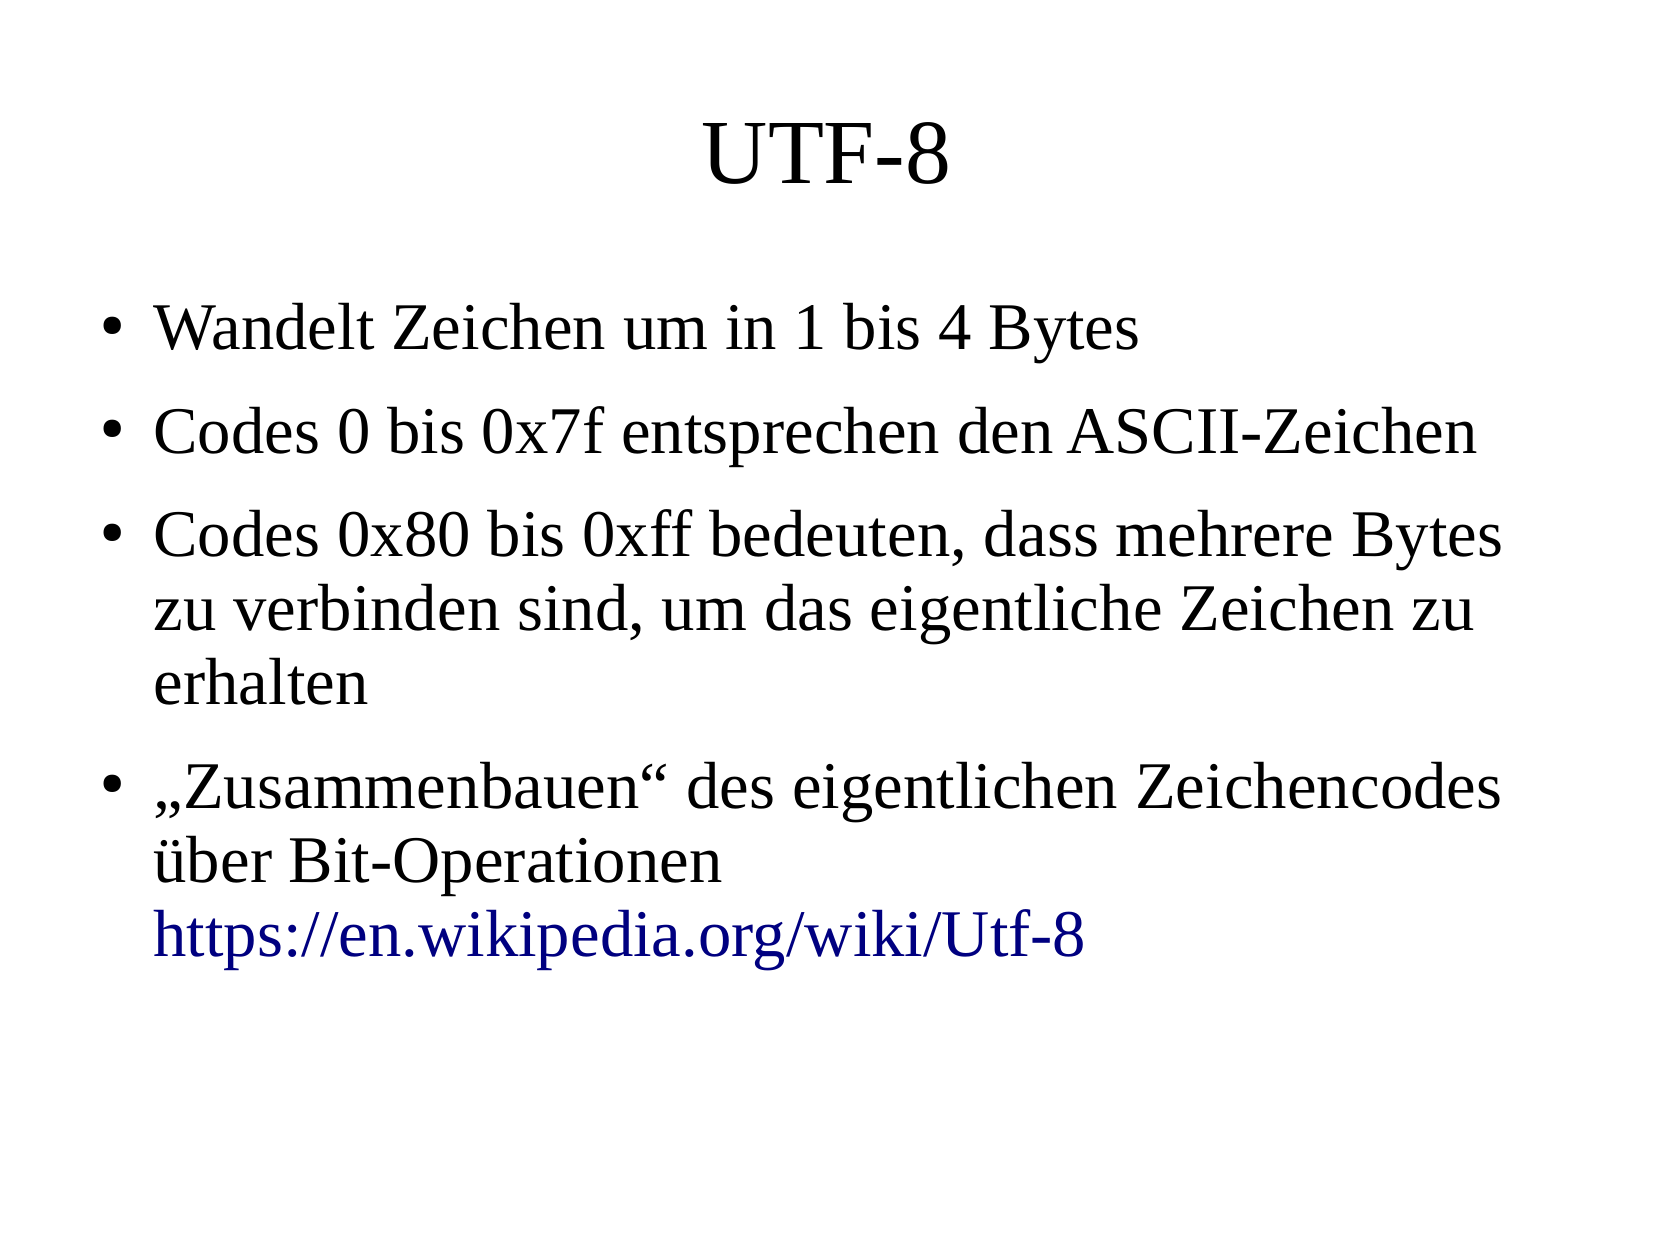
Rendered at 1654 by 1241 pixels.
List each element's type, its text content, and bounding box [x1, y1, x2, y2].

list Wandelt Zeichen um in 1 bis 4 Bytes Codes 0 bis 0x7f entsprechen den ASCII-Zeichen Codes 0x80 bis 0xff bedeuten, dass mehrere Bytes zu verbinden sind, um das eigentliche Zeichen zu erhalten „Zusammenbauen“ des eigentlichen Zeichencodes über Bit-Operationen https://en.wikipedia.org/wiki/Utf-8 [82, 290, 1571, 1036]
title UTF-8 [82, 49, 1571, 257]
